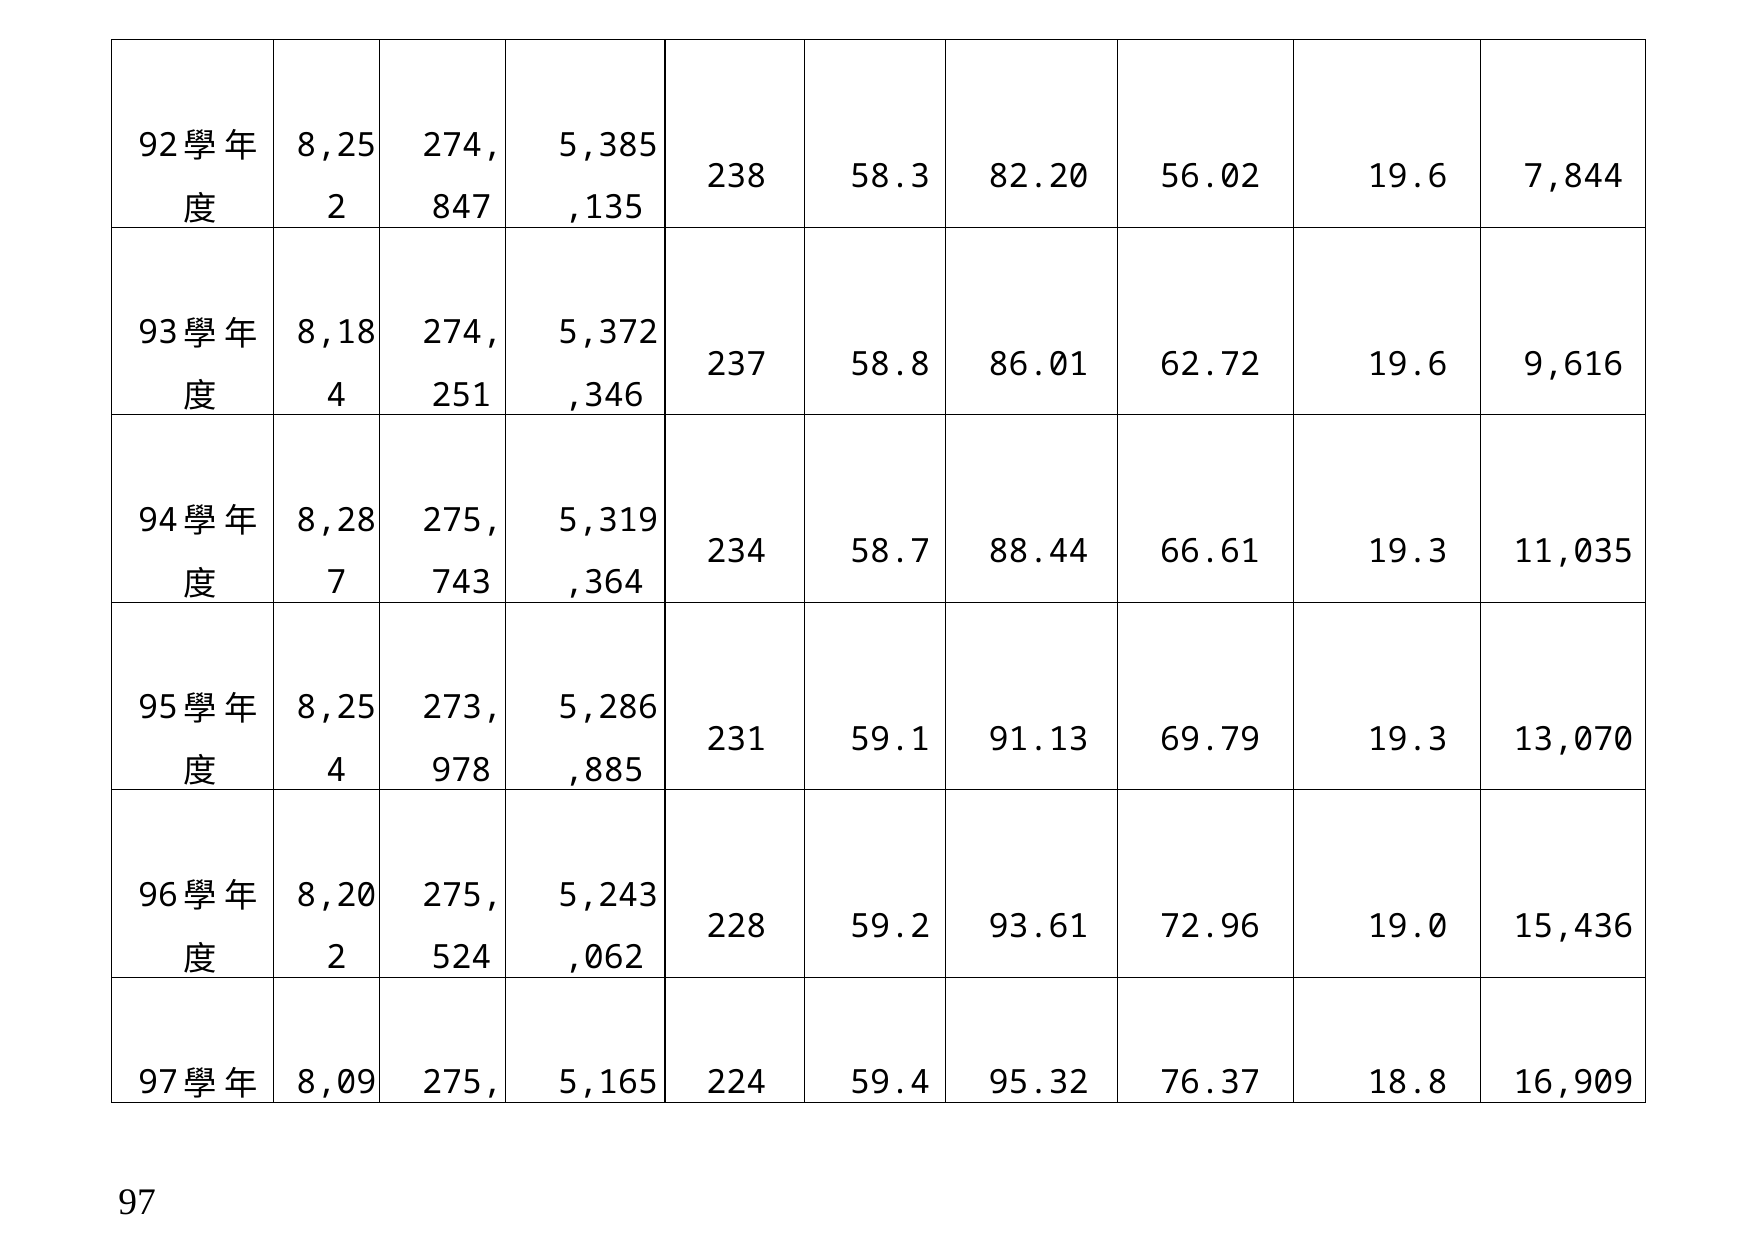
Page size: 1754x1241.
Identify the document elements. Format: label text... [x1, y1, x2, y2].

table_cell 11,035 [1481, 415, 1645, 602]
table_cell 56.02 [1118, 40, 1293, 227]
table_cell 275,743 [380, 415, 505, 602]
table_cell 76.37 [1118, 978, 1293, 1102]
table_cell 19.0 [1294, 790, 1480, 977]
table_cell 19.6 [1294, 40, 1480, 227]
table_cell 237 [666, 228, 804, 414]
table_cell 88.44 [946, 415, 1117, 602]
table_cell 9,616 [1481, 228, 1645, 414]
table_cell 72.96 [1118, 790, 1293, 977]
table_cell 273,978 [380, 603, 505, 789]
table_cell 5,372,346 [506, 228, 664, 414]
table_cell 5,319,364 [506, 415, 664, 602]
table_cell 96學年度 [112, 790, 273, 977]
table_cell 59.1 [805, 603, 945, 789]
table_cell 8,254 [274, 603, 379, 789]
table_cell 18.8 [1294, 978, 1480, 1102]
table_cell 95學年度 [112, 603, 273, 789]
table_cell 62.72 [1118, 228, 1293, 414]
table_cell 5,165 [506, 978, 664, 1102]
table_cell 274,847 [380, 40, 505, 227]
table_cell 16,909 [1481, 978, 1645, 1102]
table_cell 13,070 [1481, 603, 1645, 789]
table_cell 7,844 [1481, 40, 1645, 227]
table_cell 58.7 [805, 415, 945, 602]
table_cell 8,287 [274, 415, 379, 602]
table_cell 8,252 [274, 40, 379, 227]
table_cell 59.4 [805, 978, 945, 1102]
table_cell 228 [666, 790, 804, 977]
table_cell 69.79 [1118, 603, 1293, 789]
table_cell 15,436 [1481, 790, 1645, 977]
table_cell 82.20 [946, 40, 1117, 227]
table_cell 92學年度 [112, 40, 273, 227]
table_cell 275, [380, 978, 505, 1102]
table_cell 91.13 [946, 603, 1117, 789]
table_cell 8,09 [274, 978, 379, 1102]
table_cell 274,251 [380, 228, 505, 414]
table_cell 58.8 [805, 228, 945, 414]
table_cell 5,243,062 [506, 790, 664, 977]
table_cell 238 [666, 40, 804, 227]
table_cell 19.6 [1294, 228, 1480, 414]
table_cell 93.61 [946, 790, 1117, 977]
table_cell 94學年度 [112, 415, 273, 602]
table_cell 19.3 [1294, 415, 1480, 602]
table_cell 275,524 [380, 790, 505, 977]
table_cell 95.32 [946, 978, 1117, 1102]
table_cell 86.01 [946, 228, 1117, 414]
table_cell 58.3 [805, 40, 945, 227]
table_cell 224 [666, 978, 804, 1102]
table_cell 231 [666, 603, 804, 789]
table_cell 93學年度 [112, 228, 273, 414]
table_cell 59.2 [805, 790, 945, 977]
table_cell 97學年 [112, 978, 273, 1102]
table_cell 5,385,135 [506, 40, 664, 227]
table_cell 5,286,885 [506, 603, 664, 789]
table_cell 8,202 [274, 790, 379, 977]
table_cell 234 [666, 415, 804, 602]
table_cell 19.3 [1294, 603, 1480, 789]
table_cell 66.61 [1118, 415, 1293, 602]
table_cell 8,184 [274, 228, 379, 414]
